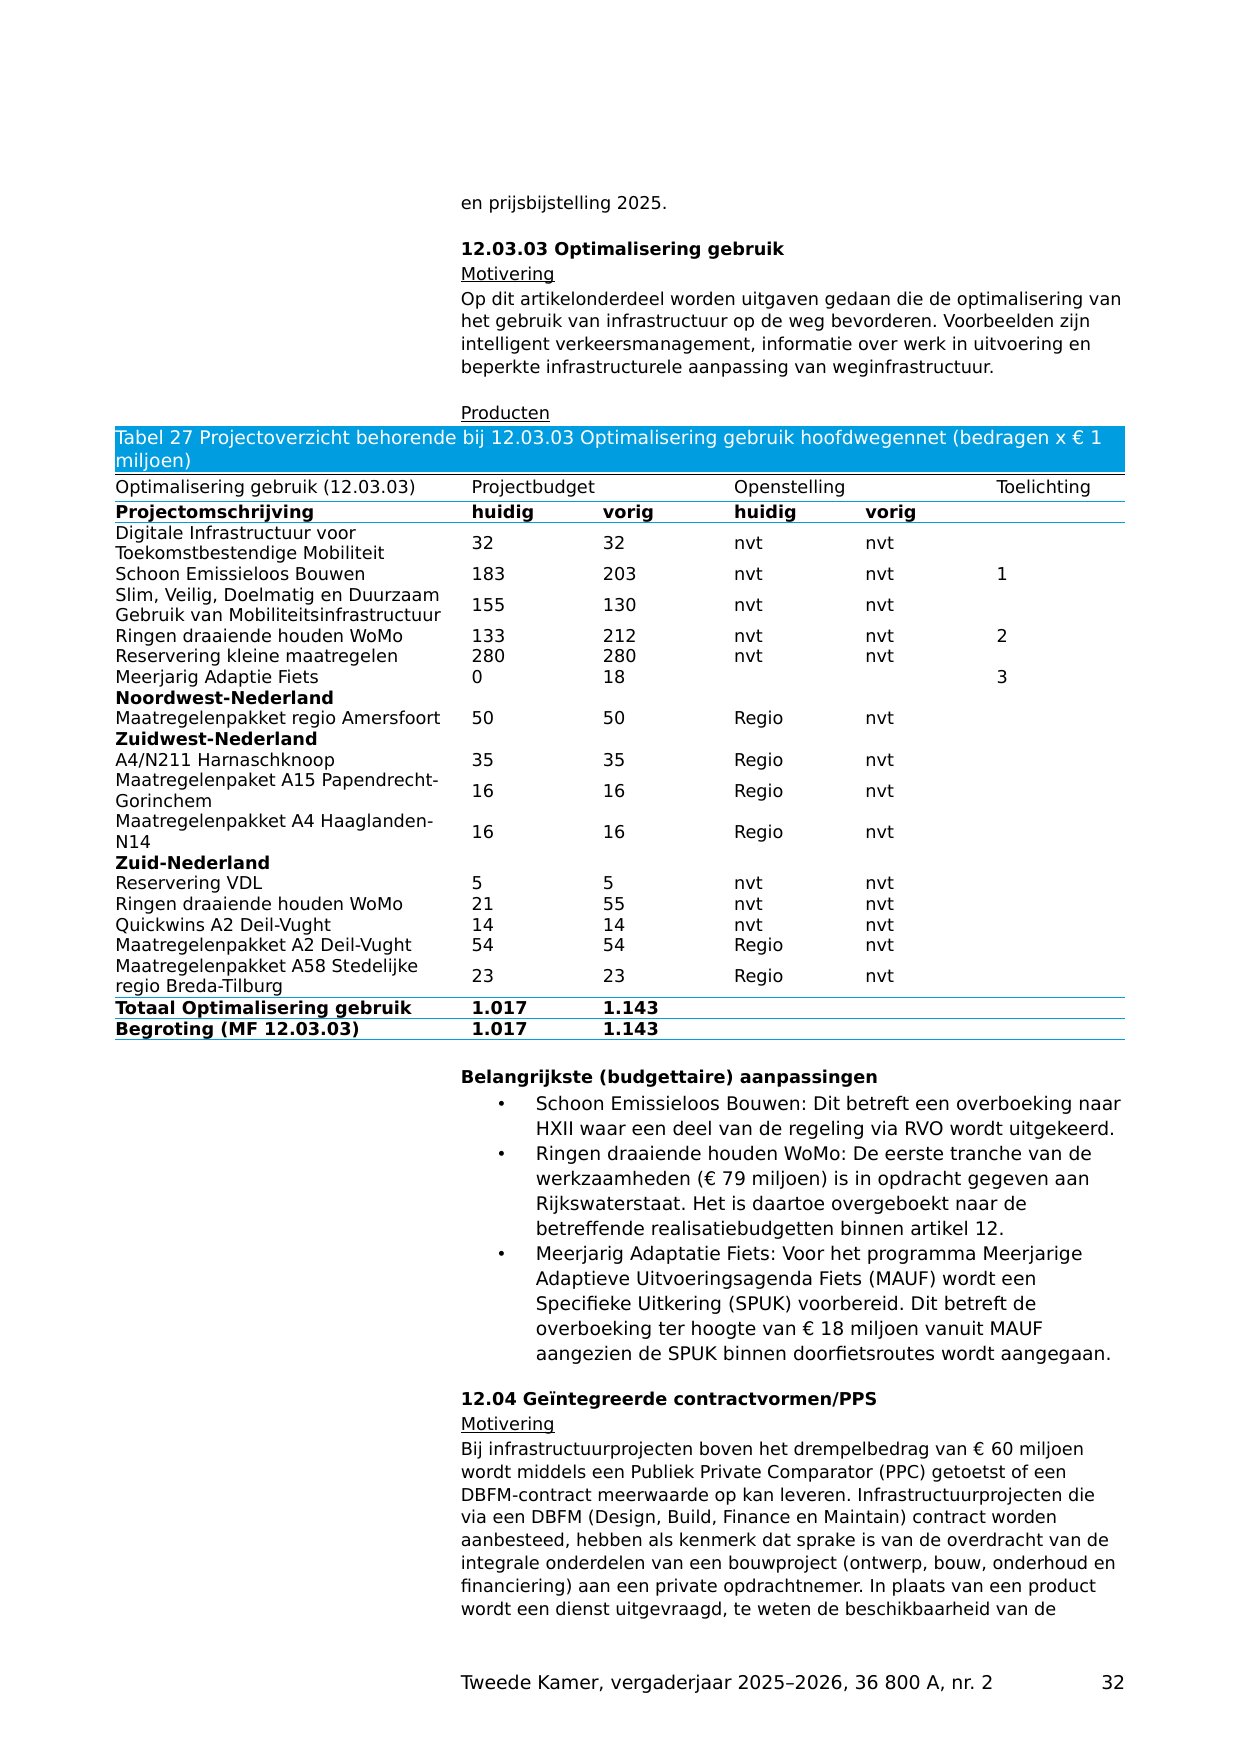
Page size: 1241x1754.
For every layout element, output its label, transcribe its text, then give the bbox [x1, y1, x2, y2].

table_cell [994, 956, 1125, 997]
table_cell Projectomschrijving [115, 502, 468, 522]
table_cell [731, 729, 862, 749]
table_cell vorig [600, 502, 731, 522]
table_cell Projectbudget [469, 475, 731, 501]
table_cell nvt [731, 523, 862, 564]
table_cell Regio [731, 956, 862, 997]
table_cell [731, 998, 862, 1018]
text en prijsbijstelling 2025. [461, 191, 1125, 214]
table_cell nvt [862, 894, 993, 914]
table_cell 16 [600, 811, 731, 853]
table_cell 23 [600, 956, 731, 997]
table_cell nvt [862, 585, 993, 626]
table_cell nvt [862, 770, 993, 811]
table_cell Regio [731, 708, 862, 729]
table_cell 14 [469, 915, 600, 935]
table_cell Begroting (MF 12.03.03) [115, 1019, 468, 1039]
table_cell 32 [600, 523, 731, 564]
table_cell [469, 688, 600, 708]
table_cell nvt [862, 523, 993, 564]
table_cell [994, 770, 1125, 811]
table_cell 203 [600, 564, 731, 584]
table_cell nvt [731, 915, 862, 935]
table_cell 183 [469, 564, 600, 584]
table_cell nvt [862, 873, 993, 894]
table_cell Regio [731, 935, 862, 956]
table_cell nvt [862, 915, 993, 935]
table_cell nvt [862, 708, 993, 729]
table_cell 16 [469, 770, 600, 811]
table_cell Ringen draaiende houden WoMo [115, 626, 468, 646]
table_cell 280 [469, 646, 600, 667]
table_cell Optimalisering gebruik (12.03.03) [115, 475, 468, 501]
table_cell [862, 729, 993, 749]
table_cell [994, 502, 1125, 522]
table_cell [994, 646, 1125, 667]
table_cell [862, 688, 993, 708]
table_cell nvt [731, 564, 862, 584]
text Belangrijkste (budgettaire) aanpassingen [461, 1065, 1125, 1088]
text Motivering [461, 1412, 1125, 1435]
table_cell Quickwins A2 Deil-Vught [115, 915, 468, 935]
table_cell 50 [600, 708, 731, 729]
table_cell [994, 873, 1125, 894]
table_cell 16 [469, 811, 600, 853]
table_cell huidig [469, 502, 600, 522]
table_cell Maatregelenpaket A15 Papendrecht-Gorinchem [115, 770, 468, 811]
table_cell 2 [994, 626, 1125, 646]
table_cell Maatregelenpakket A58 Stedelijke regio Breda-Tilburg [115, 956, 468, 997]
table_cell [731, 688, 862, 708]
table_cell Regio [731, 750, 862, 770]
table_cell Slim, Veilig, Doelmatig en Duurzaam Gebruik van Mobiliteitsinfrastructuur [115, 585, 468, 626]
table_cell Regio [731, 811, 862, 853]
table_cell [469, 729, 600, 749]
table_cell [994, 915, 1125, 935]
text 12.03.03 Optimalisering gebruik [461, 237, 1125, 259]
table_cell [994, 585, 1125, 626]
table_cell 1.017 [469, 998, 600, 1018]
table_cell Toelichting [994, 475, 1125, 501]
table_cell nvt [731, 646, 862, 667]
table_cell 5 [469, 873, 600, 894]
table_cell nvt [731, 873, 862, 894]
table_cell [862, 853, 993, 873]
table_cell Openstelling [731, 475, 993, 501]
table_cell 1.143 [600, 1019, 731, 1039]
table_cell Reservering VDL [115, 873, 468, 894]
list Ringen draaiende houden WoMo: De eerste tranche van de werkzaamheden (€ 79 miljoen) is in opdracht gegeven aan Rijkswaterstaat. Het is daartoe overgeboekt naar de betreffende realisatiebudgetten binnen artikel 12. [498, 1140, 1125, 1240]
table_cell Maatregelenpakket A2 Deil-Vught [115, 935, 468, 956]
table_cell nvt [731, 585, 862, 626]
table_cell [862, 1019, 993, 1039]
table_cell [994, 894, 1125, 914]
list Schoon Emissieloos Bouwen: Dit betreft een overboeking naar HXII waar een deel van de regeling via RVO wordt uitgekeerd. [498, 1090, 1125, 1140]
table_cell 0 [469, 667, 600, 688]
table_cell [994, 1019, 1125, 1039]
table_cell nvt [862, 626, 993, 646]
table_cell 212 [600, 626, 731, 646]
table_cell 5 [600, 873, 731, 894]
text Producten [461, 401, 1125, 424]
table_cell Totaal Optimalisering gebruik [115, 998, 468, 1018]
table_cell nvt [862, 935, 993, 956]
table_cell [994, 750, 1125, 770]
table_cell nvt [731, 626, 862, 646]
table_cell [731, 1019, 862, 1039]
table_cell Zuidwest-Nederland [115, 729, 468, 749]
table_cell Maatregelenpakket A4 Haaglanden-N14 [115, 811, 468, 853]
table_cell [600, 853, 731, 873]
table_cell Ringen draaiende houden WoMo [115, 894, 468, 914]
table_cell [994, 523, 1125, 564]
table_cell Digitale Infrastructuur voor Toekomstbestendige Mobiliteit [115, 523, 468, 564]
table_cell 21 [469, 894, 600, 914]
table_cell 55 [600, 894, 731, 914]
table_cell 130 [600, 585, 731, 626]
table_cell [994, 729, 1125, 749]
table_cell [731, 667, 862, 688]
table_cell A4/N211 Harnaschknoop [115, 750, 468, 770]
text Motivering [461, 262, 1125, 284]
table_cell [731, 853, 862, 873]
table_cell 133 [469, 626, 600, 646]
table_cell 35 [600, 750, 731, 770]
table_cell 14 [600, 915, 731, 935]
table_cell nvt [862, 750, 993, 770]
table_cell huidig [731, 502, 862, 522]
table_cell [994, 811, 1125, 853]
table_cell 50 [469, 708, 600, 729]
table_cell Zuid-Nederland [115, 853, 468, 873]
table_cell [994, 688, 1125, 708]
table_cell 280 [600, 646, 731, 667]
table_cell nvt [862, 646, 993, 667]
table_cell 18 [600, 667, 731, 688]
table_cell nvt [862, 811, 993, 853]
table_cell 1 [994, 564, 1125, 584]
table_cell Reservering kleine maatregelen [115, 646, 468, 667]
list Meerjarig Adaptatie Fiets: Voor het programma Meerjarige Adaptieve Uitvoeringsagenda Fiets (MAUF) wordt een Specifieke Uitkering (SPUK) voorbereid. Dit betreft de overboeking ter hoogte van € 18 miljoen vanuit MAUF aangezien de SPUK binnen doorfietsroutes wordt aangegaan. [498, 1240, 1125, 1365]
text 12.04 Geïntegreerde contractvormen/PPS [461, 1387, 1125, 1410]
table_cell 1.143 [600, 998, 731, 1018]
table_cell [600, 729, 731, 749]
table_cell 54 [469, 935, 600, 956]
table_cell 54 [600, 935, 731, 956]
table_cell [994, 935, 1125, 956]
table_cell [994, 708, 1125, 729]
table_cell 155 [469, 585, 600, 626]
table_cell [862, 998, 993, 1018]
table_cell nvt [862, 956, 993, 997]
table_cell 23 [469, 956, 600, 997]
table_cell 1.017 [469, 1019, 600, 1039]
text Bij infrastructuurprojecten boven het drempelbedrag van € 60 miljoen wordt middels een Publiek Private Comparator (PPC) getoetst of een DBFM-contract meerwaarde op kan leveren. Infrastructuurprojecten die via een DBFM (Design, Build, Finance en Maintain) contract worden aanbesteed, hebben als kenmerk dat sprake is van de overdracht van de integrale onderdelen van een bouwproject (ontwerp, bouw, onderhoud en finan­ciering) aan een private opdrachtnemer. In plaats van een product wordt een dienst uitgevraagd, te weten de beschikbaarheid van de [461, 1437, 1125, 1620]
table_cell [994, 853, 1125, 873]
table_cell Maatregelenpakket regio Amersfoort [115, 708, 468, 729]
table_cell [469, 853, 600, 873]
table_cell Regio [731, 770, 862, 811]
table_cell nvt [862, 564, 993, 584]
table_cell 3 [994, 667, 1125, 688]
table_cell [862, 667, 993, 688]
table_cell Noordwest-Nederland [115, 688, 468, 708]
table_cell 35 [469, 750, 600, 770]
table_cell nvt [731, 894, 862, 914]
table_cell [600, 688, 731, 708]
table_cell vorig [862, 502, 993, 522]
table_cell Schoon Emissieloos Bouwen [115, 564, 468, 584]
table_cell Meerjarig Adaptie Fiets [115, 667, 468, 688]
table_cell 32 [469, 523, 600, 564]
text Op dit artikelonderdeel worden uitgaven gedaan die de optimalisering van het gebruik van infrastructuur op de weg bevorderen. Voorbeelden zijn intelligent verkeersmanagement, informatie over werk in uitvoering en beperkte infrastructurele aanpassing van weginfrastructuur. [461, 287, 1125, 378]
table_cell 16 [600, 770, 731, 811]
table_cell [994, 998, 1125, 1018]
